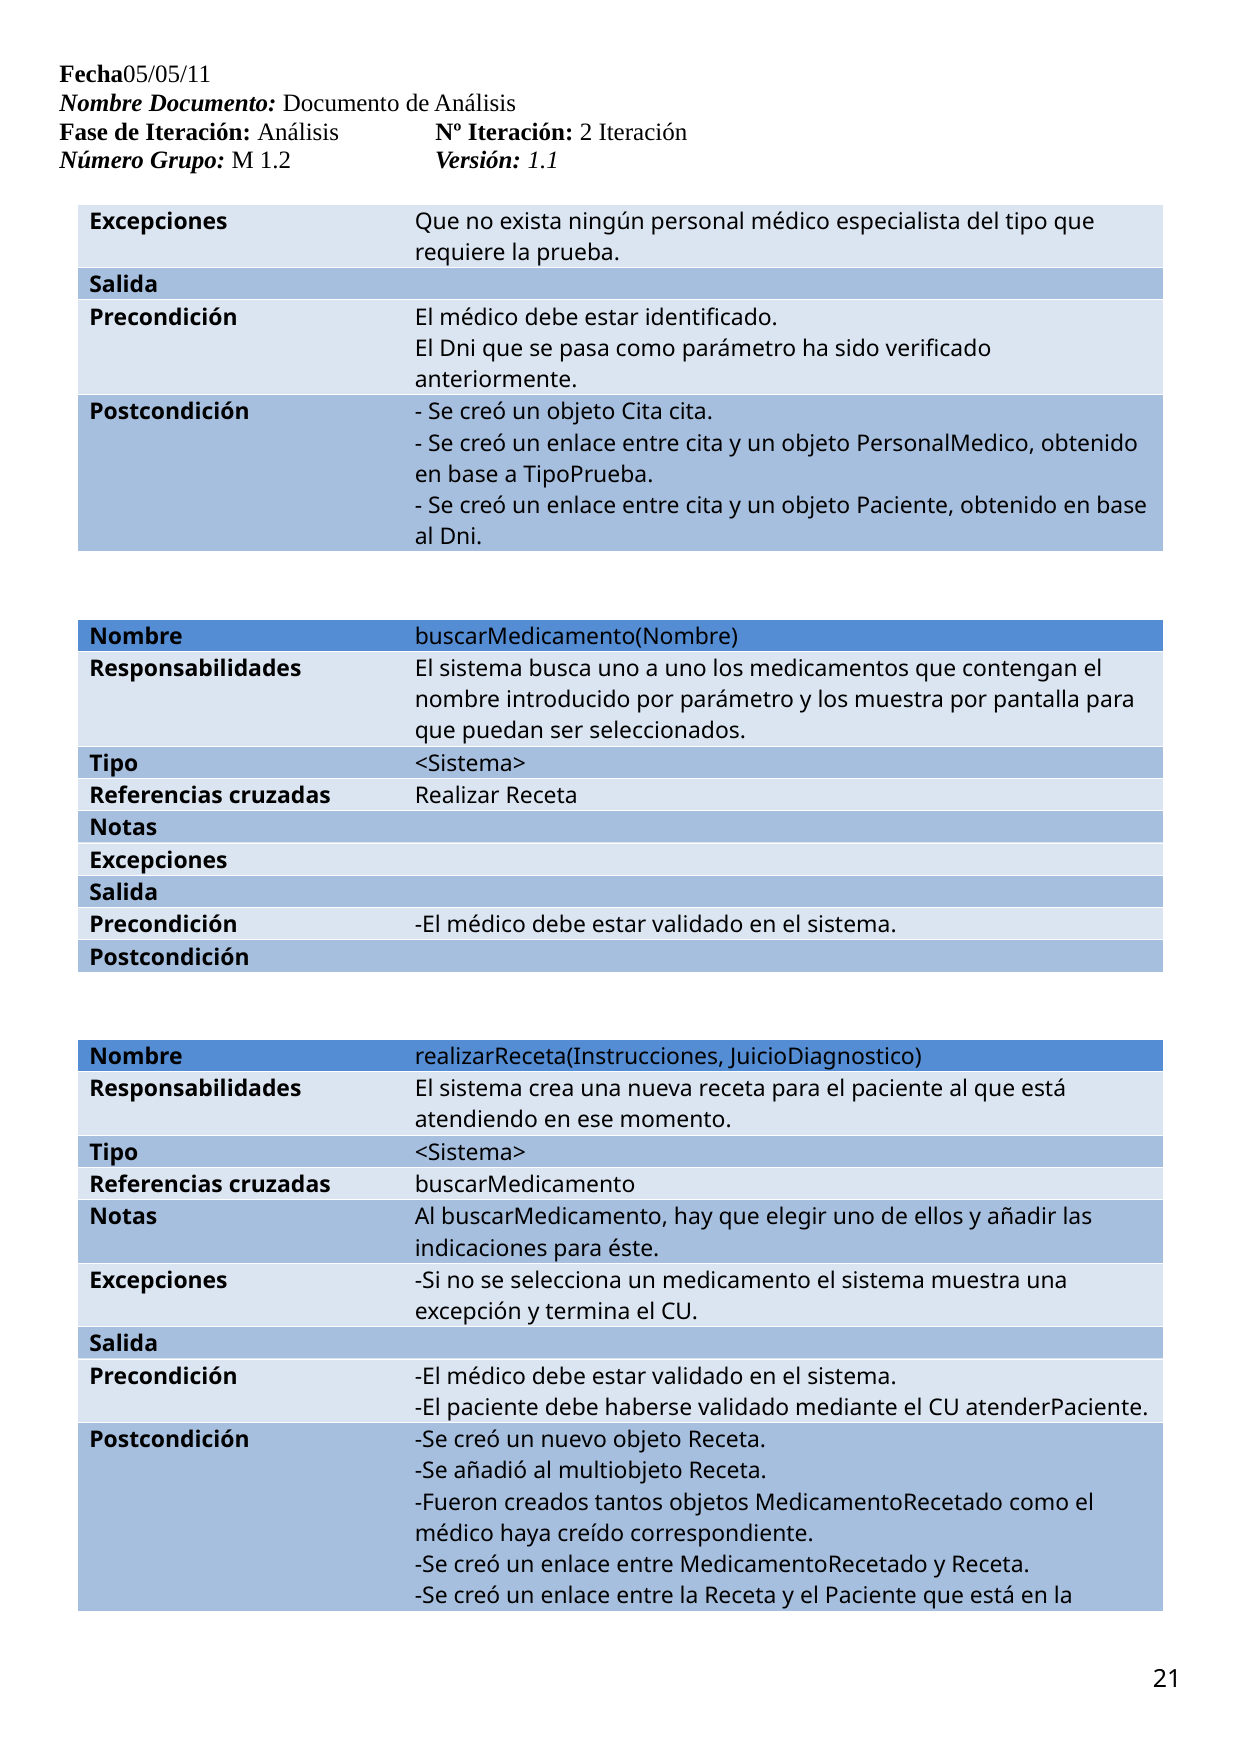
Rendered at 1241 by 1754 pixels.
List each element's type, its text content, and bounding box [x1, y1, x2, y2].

table_cell Excepciones [78, 844, 403, 875]
table_cell Salida [78, 876, 403, 907]
table_header Nombre [78, 1040, 403, 1071]
table_cell Referencias cruzadas [78, 1168, 403, 1199]
table_cell [403, 268, 1163, 299]
table_cell Precondición [78, 300, 403, 394]
table_cell <Sistema> [403, 747, 1163, 778]
table_cell -Se creó un nuevo objeto Receta. -Se añadió al multiobjeto Receta. -Fueron creados tantos objetos MedicamentoRecetado como el médico haya creído correspondiente. -Se creó un enlace entre MedicamentoRecetado y Receta. -Se creó un enlace entre la Receta y el Paciente que está en la [403, 1423, 1163, 1611]
table_cell [403, 844, 1163, 875]
table_cell Que no exista ningún personal médico especialista del tipo que requiere la prueba. [403, 205, 1163, 267]
table_cell [403, 876, 1163, 907]
table_cell Postcondición [78, 940, 403, 972]
table_cell Precondición [78, 908, 403, 939]
table_cell [403, 940, 1163, 972]
table_header buscarMedicamento(Nombre) [403, 620, 1163, 651]
table_cell Referencias cruzadas [78, 779, 403, 810]
table_cell Excepciones [78, 1264, 403, 1326]
table_cell [403, 1327, 1163, 1358]
table_cell -El médico debe estar validado en el sistema. -El paciente debe haberse validado mediante el CU atenderPaciente. [403, 1360, 1163, 1422]
table_cell Responsabilidades [78, 652, 403, 746]
table_cell Tipo [78, 747, 403, 778]
table_cell [403, 811, 1163, 842]
table_cell <Sistema> [403, 1136, 1163, 1167]
table_cell Notas [78, 811, 403, 842]
table_cell Postcondición [78, 1423, 403, 1611]
table_cell Salida [78, 268, 403, 299]
table_cell El sistema busca uno a uno los medicamentos que contengan el nombre introducido por parámetro y los muestra por pantalla para que puedan ser seleccionados. [403, 652, 1163, 746]
table_cell Notas [78, 1200, 403, 1263]
table_cell Postcondición [78, 395, 403, 551]
table_cell Realizar Receta [403, 779, 1163, 810]
table_cell -Si no se selecciona un medicamento el sistema muestra una excepción y termina el CU. [403, 1264, 1163, 1326]
table_cell Precondición [78, 1360, 403, 1422]
table_cell - Se creó un objeto Cita cita. - Se creó un enlace entre cita y un objeto PersonalMedico, obtenido en base a TipoPrueba. - Se creó un enlace entre cita y un objeto Paciente, obtenido en base al Dni. [403, 395, 1163, 551]
table_cell Tipo [78, 1136, 403, 1167]
table_header Nombre [78, 620, 403, 651]
table_cell Salida [78, 1327, 403, 1358]
table_cell Responsabilidades [78, 1072, 403, 1134]
table_cell buscarMedicamento [403, 1168, 1163, 1199]
table_cell Al buscarMedicamento, hay que elegir uno de ellos y añadir las indicaciones para éste. [403, 1200, 1163, 1263]
table_cell El sistema crea una nueva receta para el paciente al que está atendiendo en ese momento. [403, 1072, 1163, 1134]
table_cell El médico debe estar identificado. El Dni que se pasa como parámetro ha sido verificado anteriormente. [403, 300, 1163, 394]
table_cell Excepciones [78, 205, 403, 267]
table_cell -El médico debe estar validado en el sistema. [403, 908, 1163, 939]
table_header realizarReceta(Instrucciones, JuicioDiagnostico) [403, 1040, 1163, 1071]
